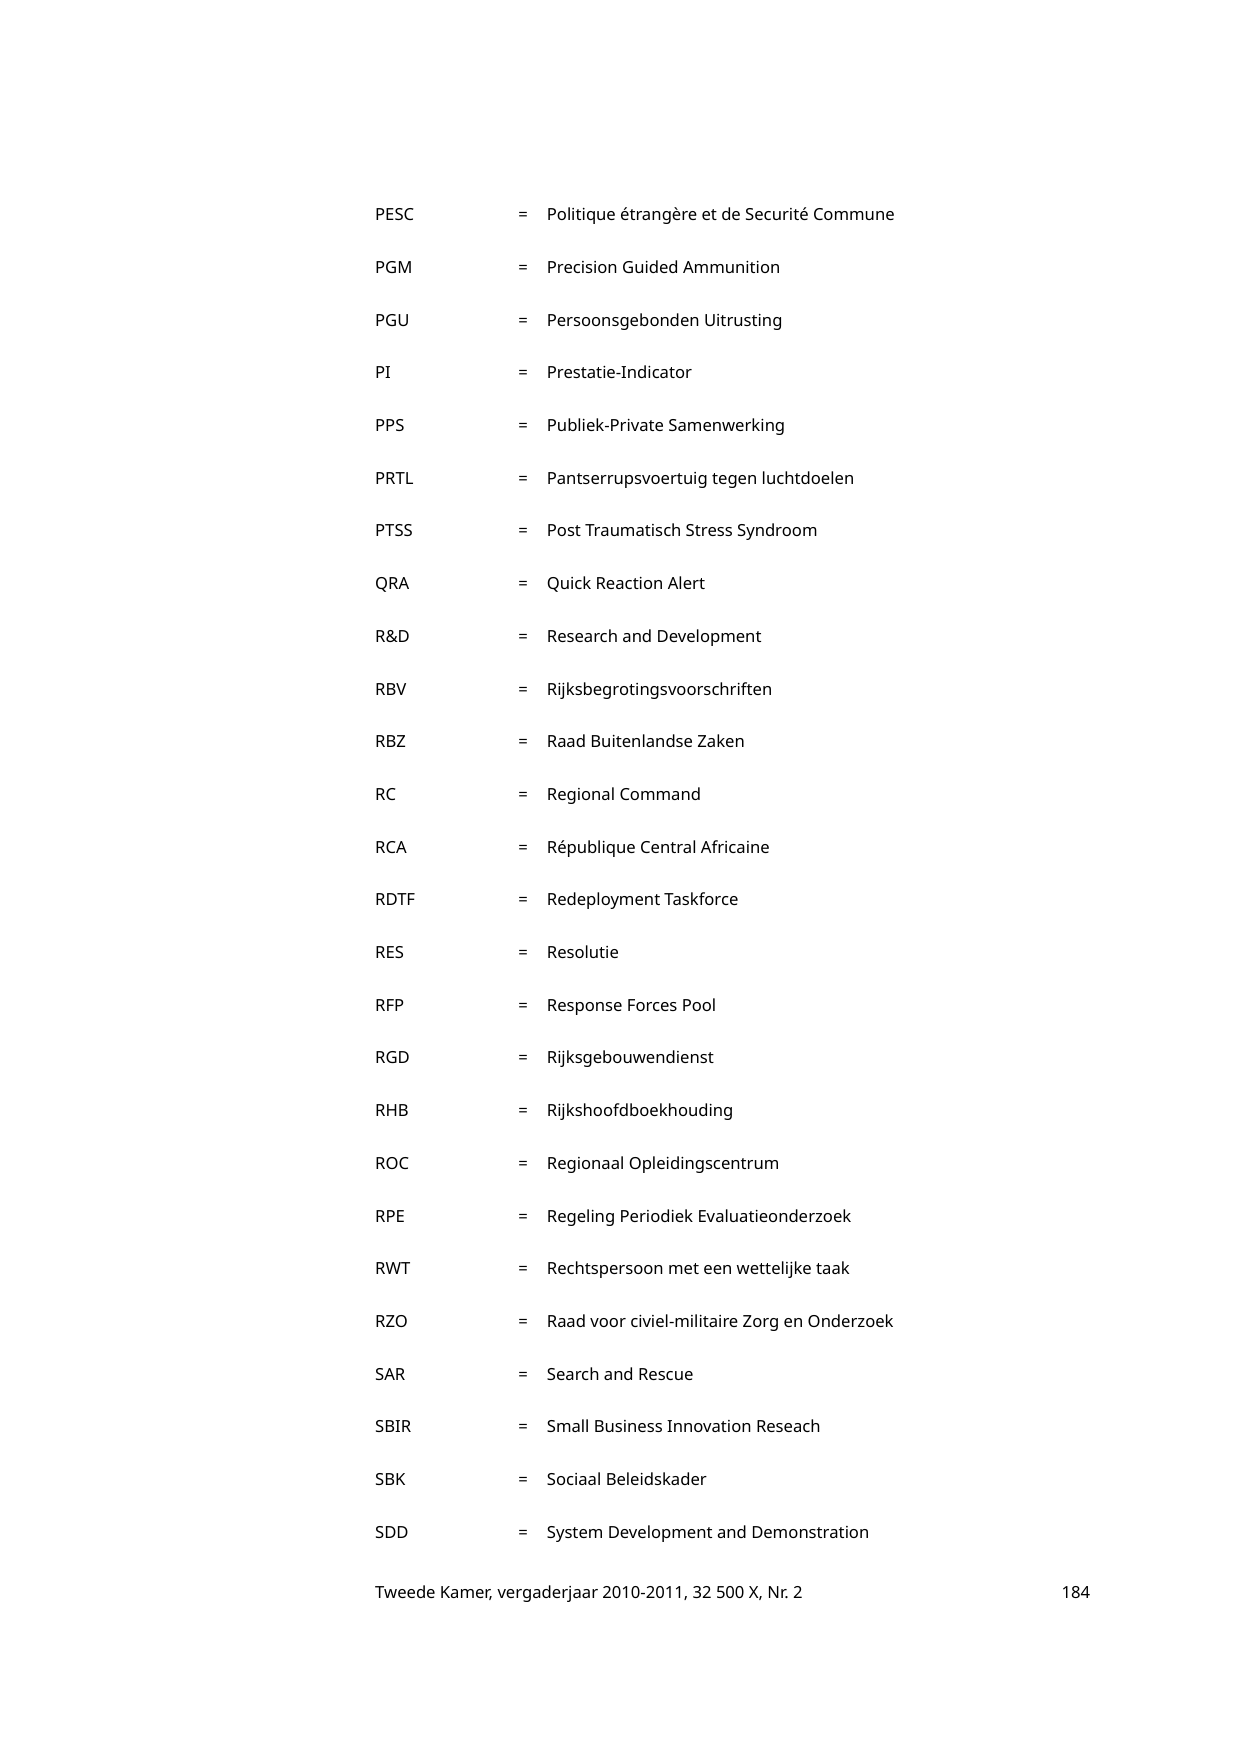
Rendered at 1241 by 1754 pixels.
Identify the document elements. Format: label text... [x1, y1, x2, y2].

table_cell RC [375, 783, 518, 835]
table_cell RHB [375, 1099, 518, 1151]
table_cell = [518, 677, 547, 730]
table_cell = [518, 1415, 547, 1468]
table_cell [375, 150, 518, 203]
table_cell Regionaal Opleidingscentrum [547, 1151, 1090, 1204]
table_cell Rijksgebouwendienst [547, 1046, 1090, 1099]
table_cell Publiek-Private Samenwerking [547, 414, 1090, 466]
table_cell = [518, 730, 547, 782]
table_cell = [518, 572, 547, 624]
table_cell SAR [375, 1362, 518, 1415]
table_cell Rechtspersoon met een wettelijke taak [547, 1257, 1090, 1309]
table_cell RPE [375, 1204, 518, 1257]
table_cell System Development and Demonstration [547, 1520, 1090, 1543]
table_cell Persoonsgebonden Uitrusting [547, 308, 1090, 361]
table_cell PESC [375, 203, 518, 255]
table_cell RBZ [375, 730, 518, 782]
table_cell RBV [375, 677, 518, 730]
table_cell Rijksbegrotingsvoorschriften [547, 677, 1090, 730]
table_cell Sociaal Beleidskader [547, 1468, 1090, 1520]
table_cell [547, 150, 1090, 203]
table_cell = [518, 1204, 547, 1257]
table_cell [518, 150, 547, 203]
table_cell Resolutie [547, 941, 1090, 993]
table_cell SBIR [375, 1415, 518, 1468]
table_cell = [518, 519, 547, 572]
table_cell Rijkshoofdboekhouding [547, 1099, 1090, 1151]
table_cell SBK [375, 1468, 518, 1520]
table_cell = [518, 414, 547, 466]
table_cell QRA [375, 572, 518, 624]
table_cell RES [375, 941, 518, 993]
table_cell = [518, 993, 547, 1046]
table_cell ROC [375, 1151, 518, 1204]
table_cell PGM [375, 255, 518, 308]
table_cell = [518, 308, 547, 361]
table_cell Raad Buitenlandse Zaken [547, 730, 1090, 782]
table_cell = [518, 1468, 547, 1520]
table_cell = [518, 1257, 547, 1309]
table_cell Raad voor civiel-militaire Zorg en Onderzoek [547, 1310, 1090, 1362]
table_cell = [518, 835, 547, 888]
table_cell = [518, 1046, 547, 1099]
table_cell RGD [375, 1046, 518, 1099]
table_cell Response Forces Pool [547, 993, 1090, 1046]
table_cell = [518, 1099, 547, 1151]
table_cell République Central Africaine [547, 835, 1090, 888]
table_cell = [518, 1151, 547, 1204]
table_cell = [518, 888, 547, 941]
table_cell PGU [375, 308, 518, 361]
table_cell PPS [375, 414, 518, 466]
table_cell R&D [375, 624, 518, 677]
table_cell RFP [375, 993, 518, 1046]
table_cell = [518, 624, 547, 677]
table_cell Prestatie-Indicator [547, 361, 1090, 413]
table_cell = [518, 783, 547, 835]
table_cell Research and Development [547, 624, 1090, 677]
table_cell PRTL [375, 466, 518, 519]
table_cell Pantserrupsvoertuig tegen luchtdoelen [547, 466, 1090, 519]
table_cell = [518, 1310, 547, 1362]
table_cell RZO [375, 1310, 518, 1362]
table_cell RWT [375, 1257, 518, 1309]
table_cell PI [375, 361, 518, 413]
table_cell Regional Command [547, 783, 1090, 835]
table_cell Redeployment Taskforce [547, 888, 1090, 941]
table_cell Quick Reaction Alert [547, 572, 1090, 624]
table_cell = [518, 255, 547, 308]
table_cell = [518, 1520, 547, 1543]
table_cell = [518, 1362, 547, 1415]
table_cell RCA [375, 835, 518, 888]
table_cell Search and Rescue [547, 1362, 1090, 1415]
table_cell = [518, 941, 547, 993]
table_cell Post Traumatisch Stress Syndroom [547, 519, 1090, 572]
table_cell = [518, 203, 547, 255]
table_cell = [518, 466, 547, 519]
table_cell Regeling Periodiek Evaluatieonderzoek [547, 1204, 1090, 1257]
table_cell Politique étrangère et de Securité Commune [547, 203, 1090, 255]
table_cell = [518, 361, 547, 413]
table_cell SDD [375, 1520, 518, 1543]
table_cell Precision Guided Ammunition [547, 255, 1090, 308]
table_cell Small Business Innovation Reseach [547, 1415, 1090, 1468]
table_cell PTSS [375, 519, 518, 572]
table_cell RDTF [375, 888, 518, 941]
